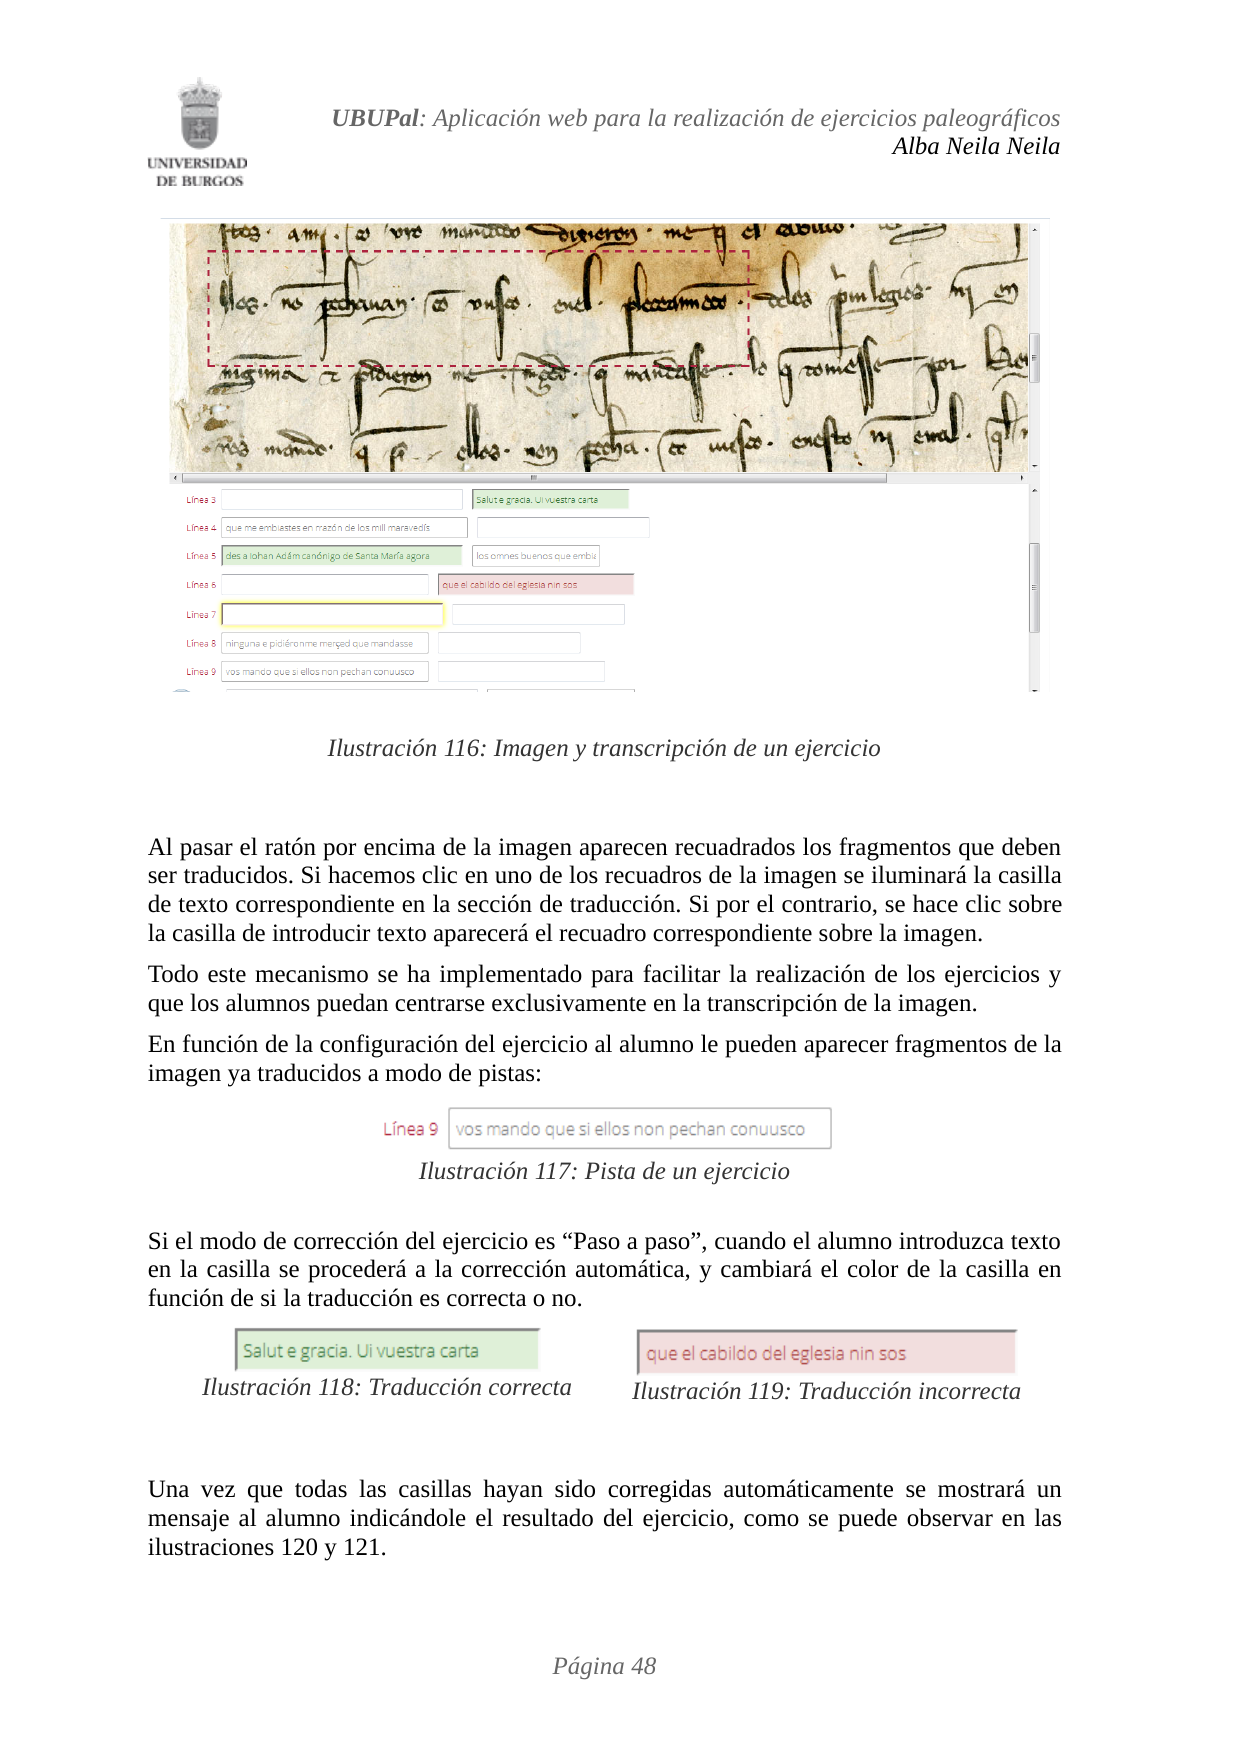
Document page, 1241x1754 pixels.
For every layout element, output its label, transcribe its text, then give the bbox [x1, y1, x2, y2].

text Ilustración 116: Imagen y transcripción de un ejercicio [152, 733, 1058, 762]
text Si el modo de corrección del ejercicio es “Paso a paso”, cuando el alumno introduzca texto en la casilla se procederá a la corrección automática, y cambiará el color de la casilla en función de si la traducción es correcta o no. [148, 1226, 1063, 1312]
text Ilustración 119: Traducción incorrecta [608, 1337, 1048, 1404]
picture [147, 77, 247, 186]
text Ilustración 118: Traducción correcta [192, 1337, 584, 1401]
text Ilustración 117: Pista de un ejercicio [364, 1112, 847, 1184]
text Al pasar el ratón por encima de la imagen aparecen recuadrados los fragmentos que deben ser traducidos. Si hacemos clic en uno de los recuadros de la imagen se iluminará la casilla de texto correspondiente en la sección de traducción. Si por el contrario, se hace clic sobre la casilla de introducir texto aparecerá el recuadro correspondiente sobre la imagen. [148, 832, 1063, 947]
picture [160, 218, 1050, 692]
text Todo este mecanismo se ha implementado para facilitar la realización de los ejercicios y que los alumnos puedan centrarse exclusivamente en la transcripción de la imagen. [148, 959, 1063, 1017]
text En función de la configuración del ejercicio al alumno le pueden aparecer fragmentos de la imagen ya traducidos a modo de pistas: [148, 1029, 1063, 1087]
text Una vez que todas las casillas hayan sido corregidas automáticamente se mostrará un mensaje al alumno indicándole el resultado del ejercicio, como se puede observar en las ilustraciones 120 y 121. [148, 1474, 1063, 1561]
